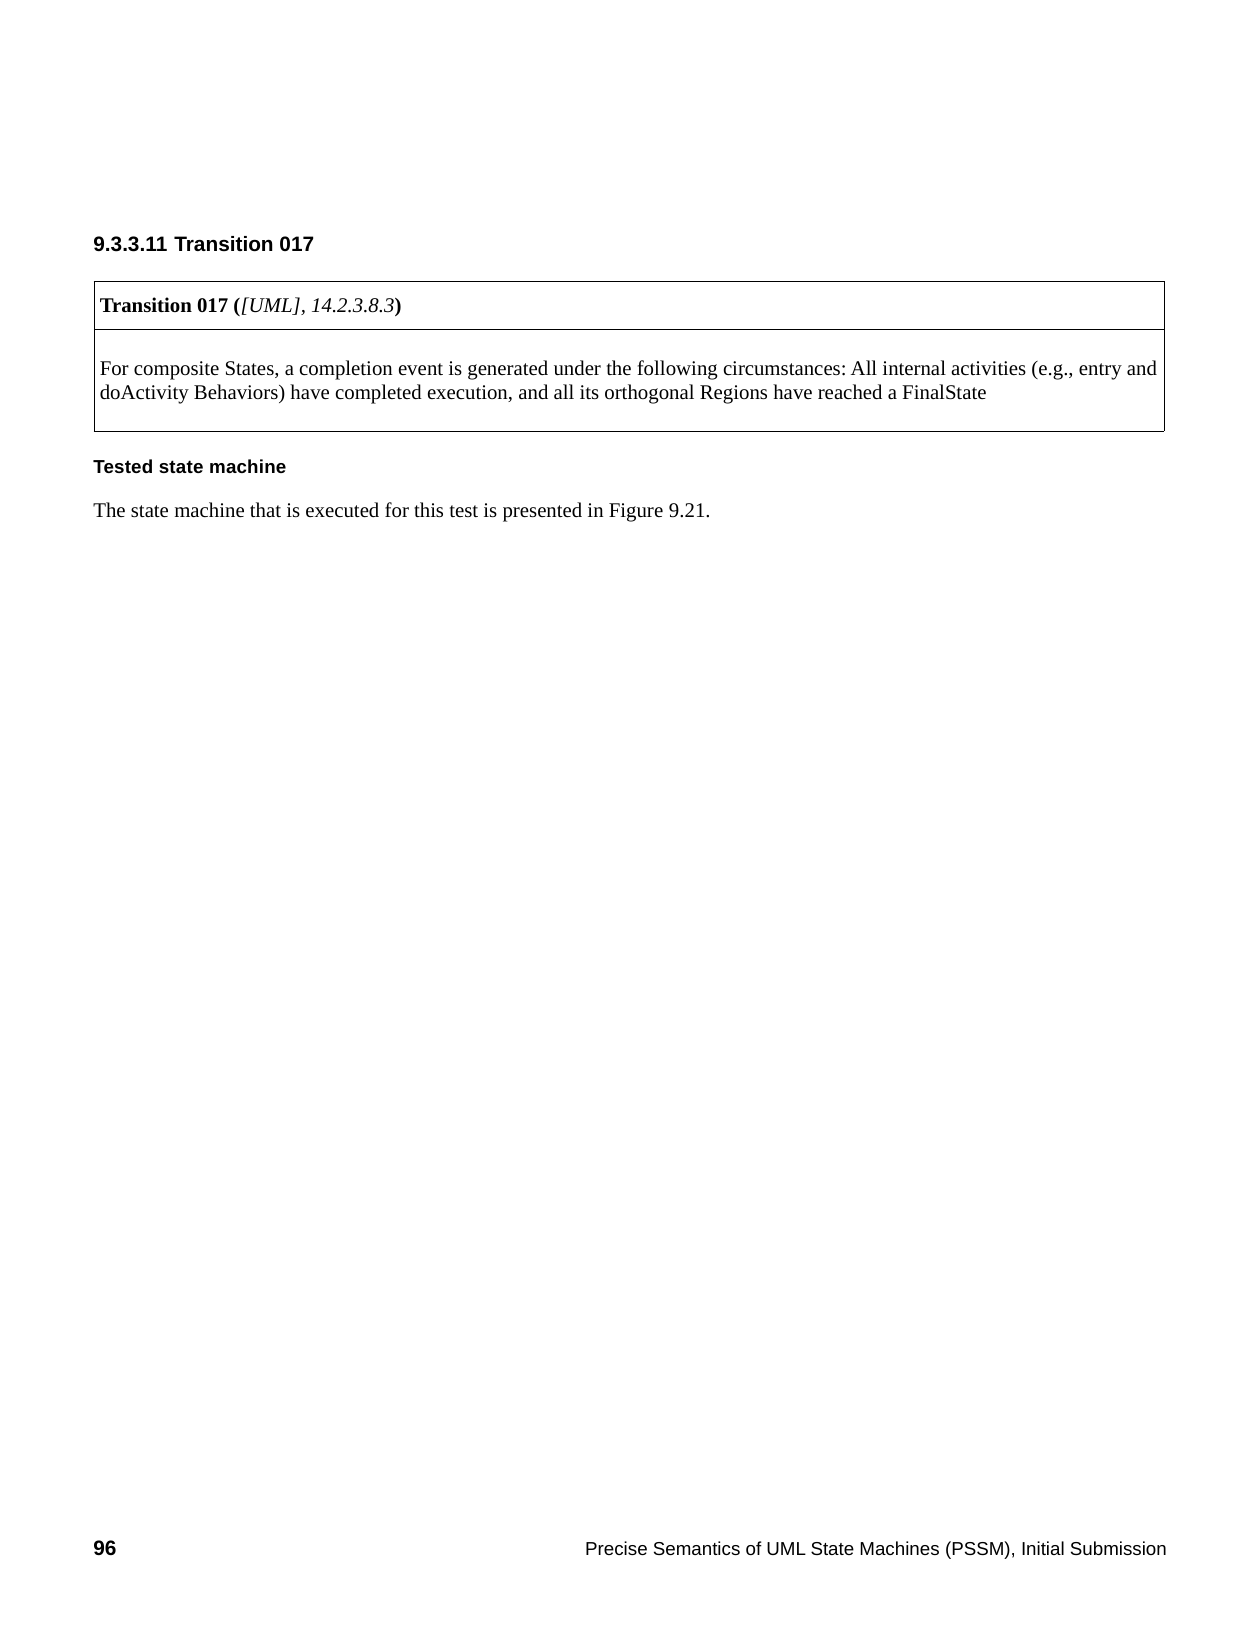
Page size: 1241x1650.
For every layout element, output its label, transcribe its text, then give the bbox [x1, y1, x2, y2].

table_cell For composite States, a completion event is generated under the following circumstances: All internal activities (e.g., entry and doActivity Behaviors) have completed execution, and all its orthogonal Regions have reached a FinalState [95, 330, 1164, 431]
text The state machine that is executed for this test is presented in Figure 9.21. [93, 498, 1164, 522]
subtitle Transition 017 [93, 231, 1164, 256]
table_header Transition 017 ([UML], 14.2.3.8.3) [95, 282, 1164, 329]
subtitle Tested state machine [93, 456, 1164, 477]
